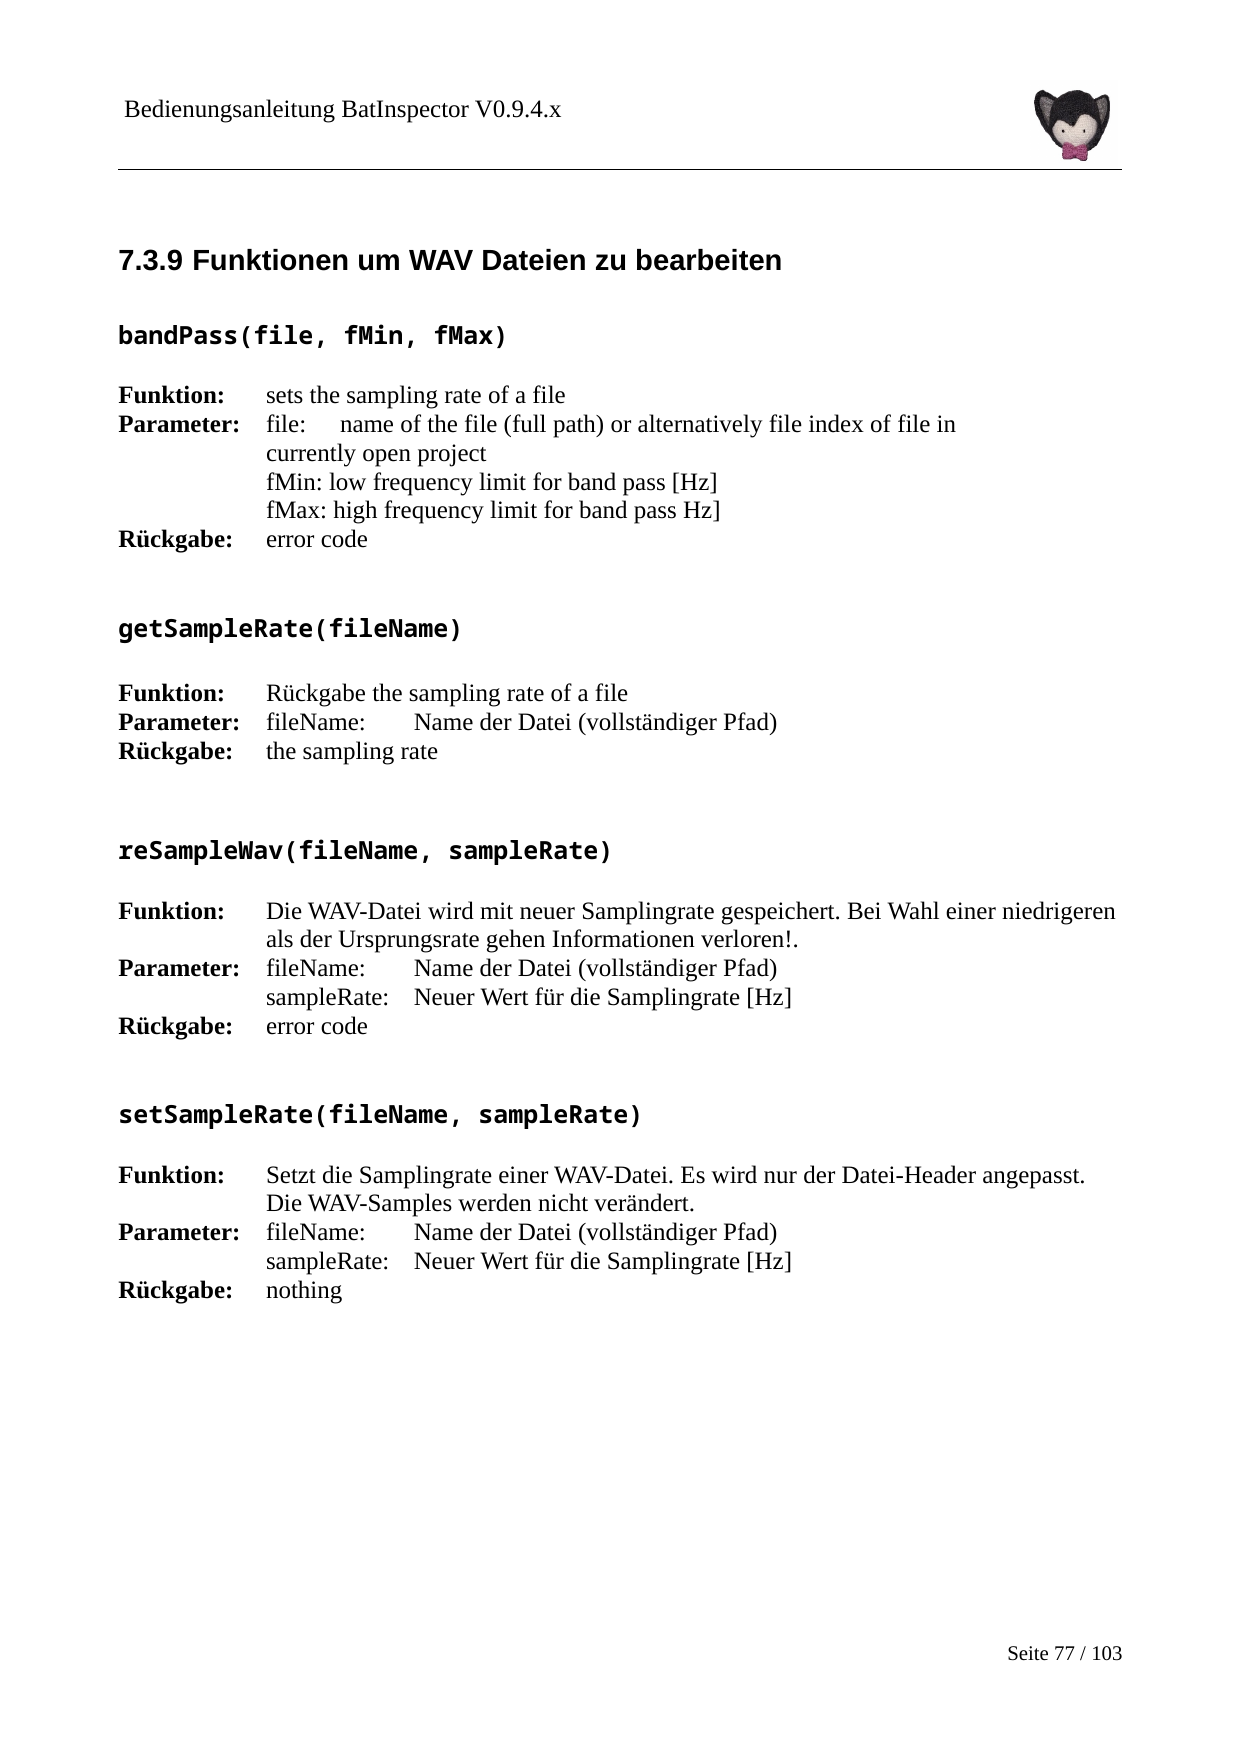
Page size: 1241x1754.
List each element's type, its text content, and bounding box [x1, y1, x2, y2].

text Parameter: fileName: Name der Datei (vollständiger Pfad) Rückgabe: the sampling rate [118, 707, 1122, 765]
text bandPass(file, fMin, fMax) [118, 318, 1122, 352]
text Parameter: fileName: Name der Datei (vollständiger Pfad) sampleRate: Neuer Wert für die Samplingrate [Hz] [118, 1217, 1122, 1275]
text reSampleWav(fileName, sampleRate) [118, 833, 1122, 867]
text setSampleRate(fileName, sampleRate) [118, 1097, 1122, 1131]
text Funktion: Die WAV-Datei wird mit neuer Samplingrate gespeichert. Bei Wahl einer niedrigeren als der Ursprungsrate gehen Informationen verloren!. [118, 896, 1122, 953]
text Rückgabe: error code [118, 1011, 1122, 1039]
text Rückgabe: error code [118, 524, 1122, 553]
text Rückgabe: nothing [118, 1275, 1122, 1303]
text getSampleRate(fileName) [118, 610, 1122, 644]
text Funktion: Setzt die Samplingrate einer WAV-Datei. Es wird nur der Datei-Header angepasst. Die WAV-Samples werden nicht verändert. [118, 1160, 1122, 1217]
text Funktion: sets the sampling rate of a file [118, 380, 1122, 409]
text Parameter: fileName: Name der Datei (vollständiger Pfad) sampleRate: Neuer Wert für die Samplingrate [Hz] [118, 953, 1122, 1011]
text Parameter: file: name of the file (full path) or alternatively file index of file in currently open project fMin: low frequency limit for band pass [Hz] fMax: high frequency limit for band pass Hz] [118, 409, 1122, 524]
text Funktion: Rückgabe the sampling rate of a file [118, 678, 1122, 707]
picture [1030, 80, 1119, 169]
subtitle Funktionen um WAV Dateien zu bearbeiten [118, 243, 1122, 276]
